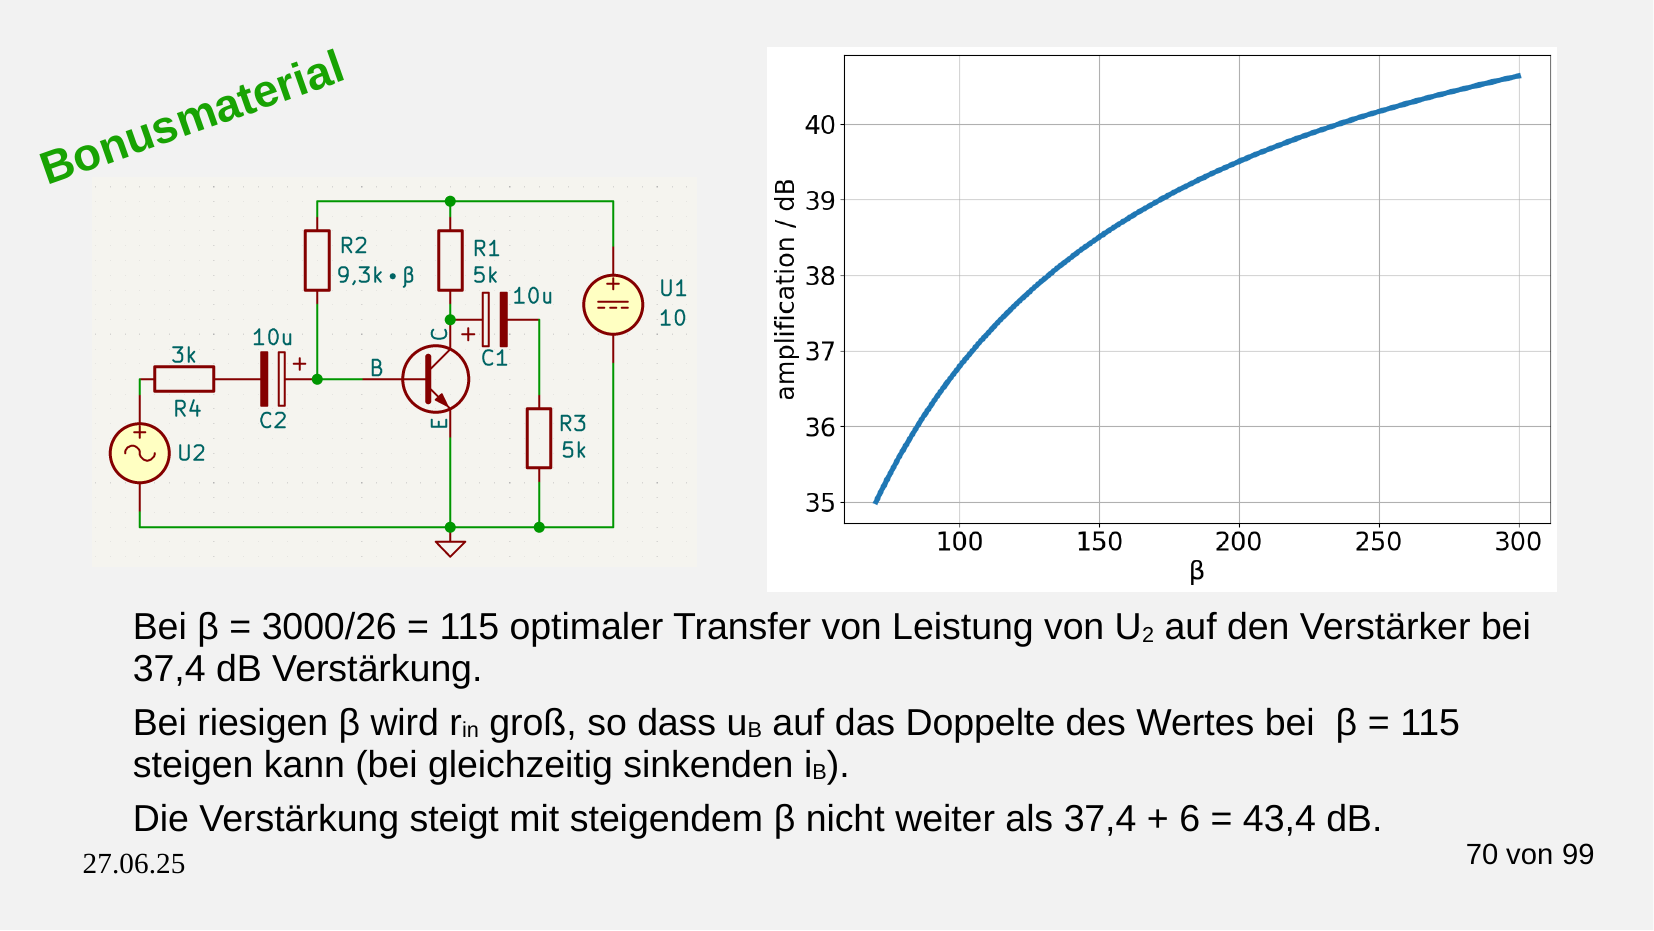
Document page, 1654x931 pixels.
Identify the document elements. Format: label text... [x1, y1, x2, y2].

picture [92, 177, 697, 567]
picture [767, 47, 1557, 592]
text_box Bei β = 3000/26 = 115 optimaler Transfer von Leistung von U2 auf den Verstärker bei 37,4 dB Verstärkung. Bei riesigen β wird rin groß, so dass uB auf das Doppelte des Wertes bei β = 115 steigen kann (bei gleichzeitig sinkenden iB). Die Verstärkung steigt mit steigendem β nicht weiter als 37,4 + 6 = 43,4 dB. [118, 598, 1560, 847]
